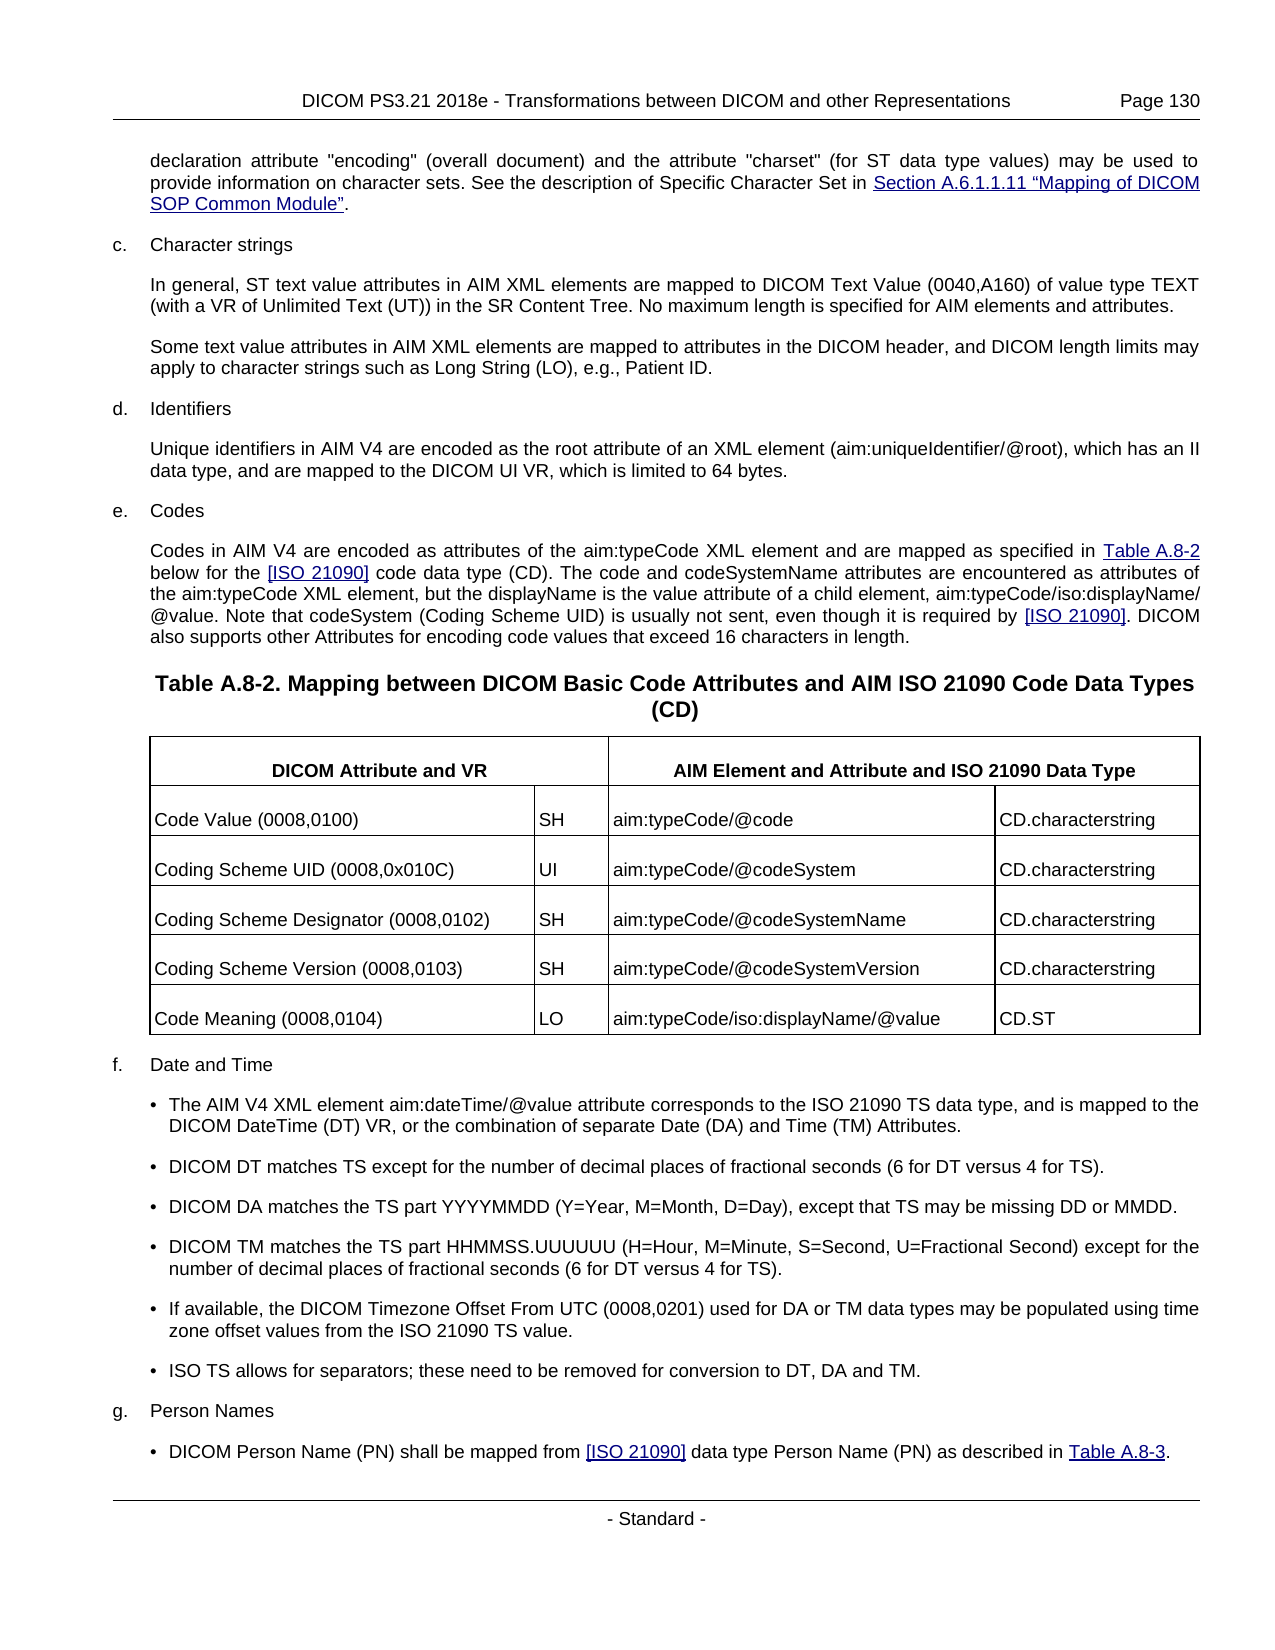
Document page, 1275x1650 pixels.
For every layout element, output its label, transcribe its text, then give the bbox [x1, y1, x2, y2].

list If available, the DICOM Timezone Offset From UTC (0008,0201) used for DA or TM data types may be populated using time zone offset values from the ISO 21090 TS value. [150, 1298, 1200, 1341]
list Person Names [112, 1400, 1200, 1422]
table_cell CD.ST [996, 985, 1199, 1034]
table_cell Coding Scheme UID (0008,0x010C) [151, 836, 534, 884]
table_cell Coding Scheme Version (0008,0103) [151, 935, 534, 984]
table_cell aim:typeCode/​@codeSystem [609, 836, 994, 884]
list The AIM V4 XML element aim:dateTime/​@value attribute corresponds to the ISO 21090 TS data type, and is mapped to the DICOM DateTime (DT) VR, or the combination of separate Date (DA) and Time (TM) Attributes. [150, 1094, 1200, 1137]
table_cell CD.characterstring [996, 886, 1199, 934]
table_cell CD.characterstring [996, 786, 1199, 835]
table_cell Code Value (0008,0100) [151, 786, 534, 835]
table_cell UI [535, 836, 608, 884]
list In general, ST text value attributes in AIM XML elements are mapped to DICOM Text Value (0040,A160) of value type TEXT (with a VR of Unlimited Text (UT)) in the SR Content Tree. No maximum length is specified for AIM elements and attributes. [112, 274, 1200, 317]
table_cell SH [535, 786, 608, 835]
list Codes in AIM V4 are encoded as attributes of the aim:typeCode XML element and are mapped as specified in Table A.8-2 below for the [ISO 21090] code data type (CD). The code and codeSystemName attributes are encountered as attributes of the aim:typeCode XML element, but the displayName is the value attribute of a child element, aim:typeCode/​iso:displayName/​@value. Note that codeSystem (Coding Scheme UID) is usually not sent, even though it is required by [ISO 21090]. DICOM also supports other Attributes for encoding code values that exceed 16 characters in length. [112, 540, 1200, 648]
table_cell Coding Scheme Designator (0008,0102) [151, 886, 534, 934]
list Unique identifiers in AIM V4 are encoded as the root attribute of an XML element (aim:uniqueIdentifier/​@root), which has an II data type, and are mapped to the DICOM UI VR, which is limited to 64 bytes. [112, 438, 1200, 481]
list ISO TS allows for separators; these need to be removed for conversion to DT, DA and TM. [150, 1360, 1200, 1382]
list DICOM DT matches TS except for the number of decimal places of fractional seconds (6 for DT versus 4 for TS). [150, 1156, 1200, 1177]
table_cell SH [535, 886, 608, 934]
list Character strings [112, 233, 1200, 255]
list Some text value attributes in AIM XML elements are mapped to attributes in the DICOM header, and DICOM length limits may apply to character strings such as Long String (LO), e.g., Patient ID. [112, 336, 1200, 379]
list DICOM DA matches the TS part YYYYMMDD (Y=Year, M=Month, D=Day), except that TS may be missing DD or MMDD. [150, 1196, 1200, 1217]
table_header DICOM Attribute and VR [151, 737, 608, 785]
table_cell aim:typeCode/​iso:displayName/​@value [609, 985, 994, 1034]
list DICOM TM matches the TS part HHMMSS.UUUUUU (H=Hour, M=Minute, S=Second, U=Fractional Second) except for the number of decimal places of fractional seconds (6 for DT versus 4 for TS). [150, 1236, 1200, 1279]
list Codes [112, 500, 1200, 521]
table_header AIM Element and Attribute and ISO 21090 Data Type [609, 737, 1199, 785]
list declaration attribute "encoding" (overall document) and the attribute "charset" (for ST data type values) may be used to provide information on character sets. See the description of Specific Character Set in Section A.6.1.1.11 “Mapping of DICOM SOP Common Module”. [112, 150, 1200, 215]
list DICOM Person Name (PN) shall be mapped from [ISO 21090] data type Person Name (PN) as described in Table A.8-3. [150, 1441, 1200, 1462]
table_cell LO [535, 985, 608, 1034]
table_cell aim:typeCode/​@codeSystemName [609, 886, 994, 934]
list Date and Time [112, 1053, 1200, 1075]
table_cell CD.characterstring [996, 836, 1199, 884]
list Table A.8-2. Mapping between DICOM Basic Code Attributes and AIM ISO 21090 Code Data Types (CD) [112, 670, 1200, 722]
table_cell Code Meaning (0008,0104) [151, 985, 534, 1034]
table_cell SH [535, 935, 608, 984]
table_cell CD.characterstring [996, 935, 1199, 984]
table_cell aim:typeCode/​@code [609, 786, 994, 835]
table_cell aim:typeCode/​@codeSystemVersion [609, 935, 994, 984]
list Identifiers [112, 397, 1200, 419]
